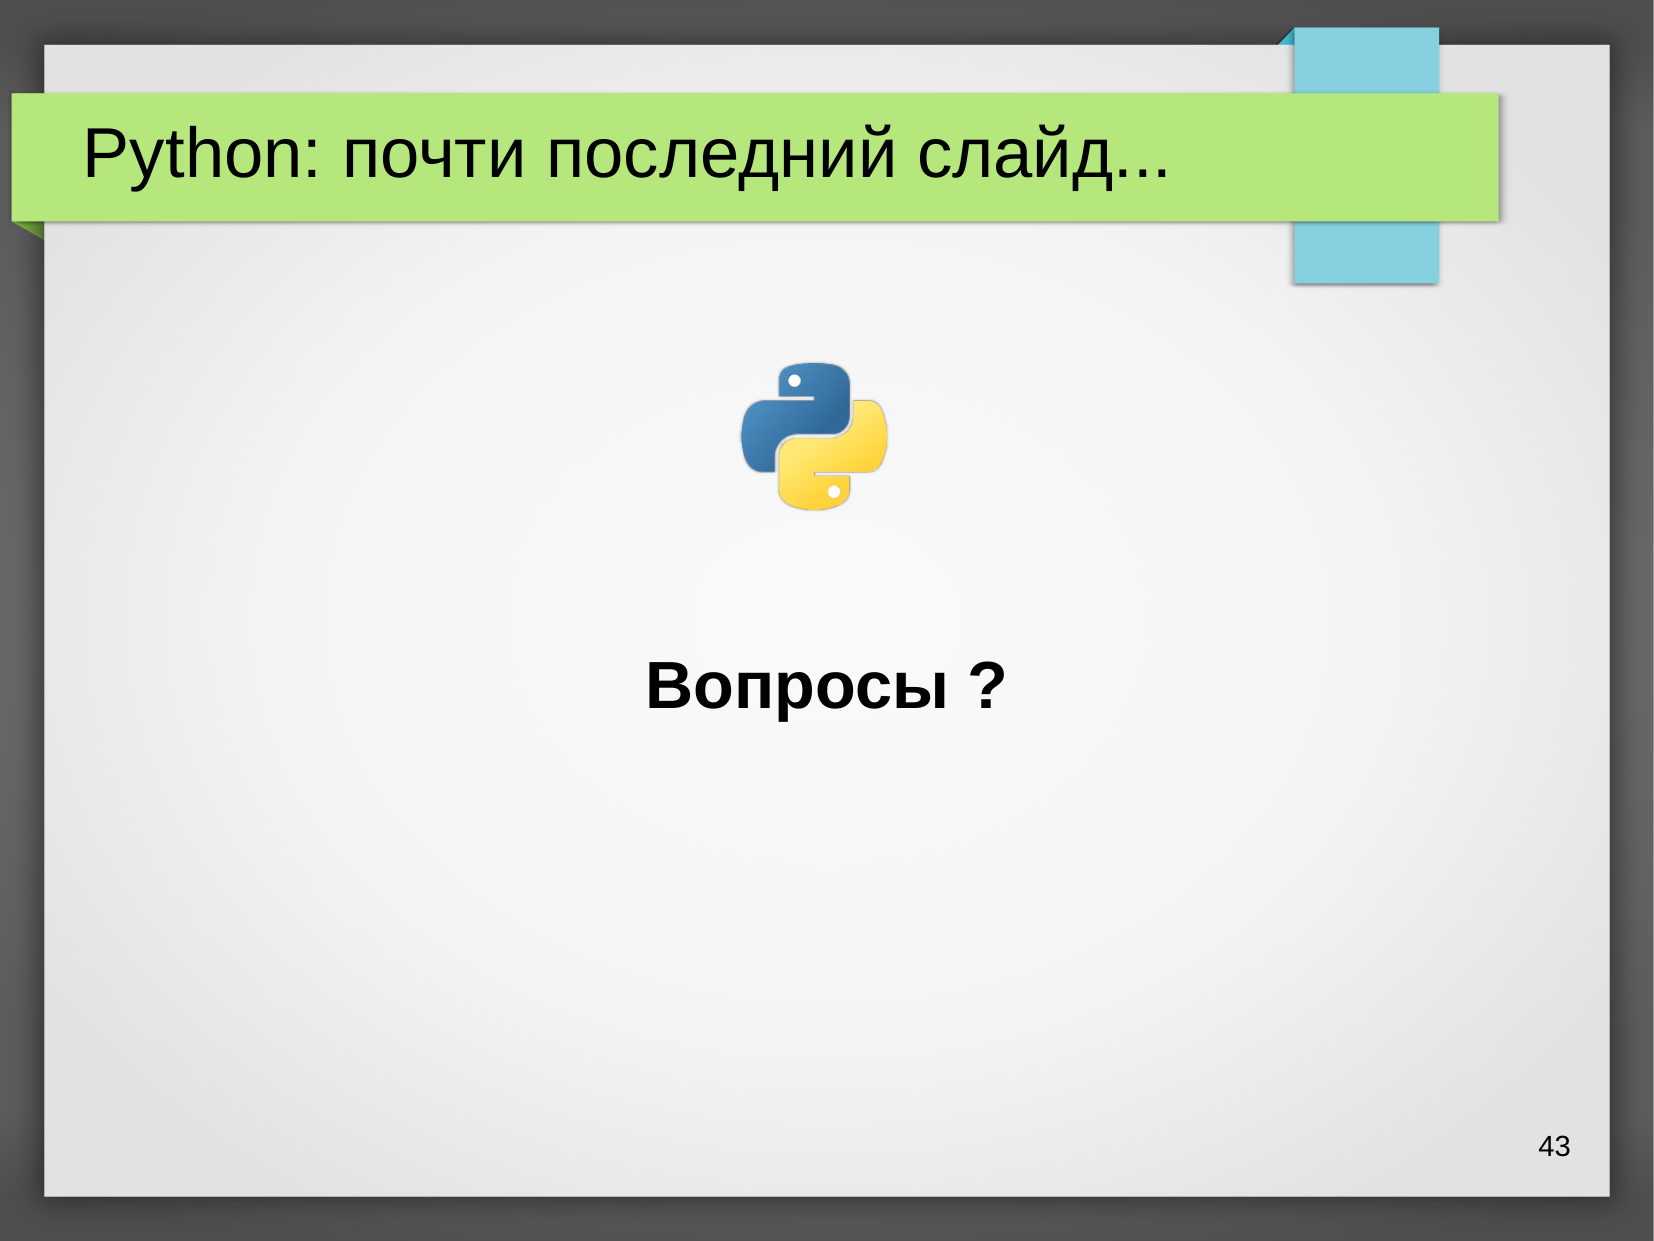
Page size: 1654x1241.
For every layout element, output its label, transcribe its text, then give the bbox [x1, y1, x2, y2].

title Python: почти последний слайд... [82, 49, 1571, 236]
picture [0, 0, 1654, 1241]
subtitle Вопросы ? [82, 236, 1571, 1134]
